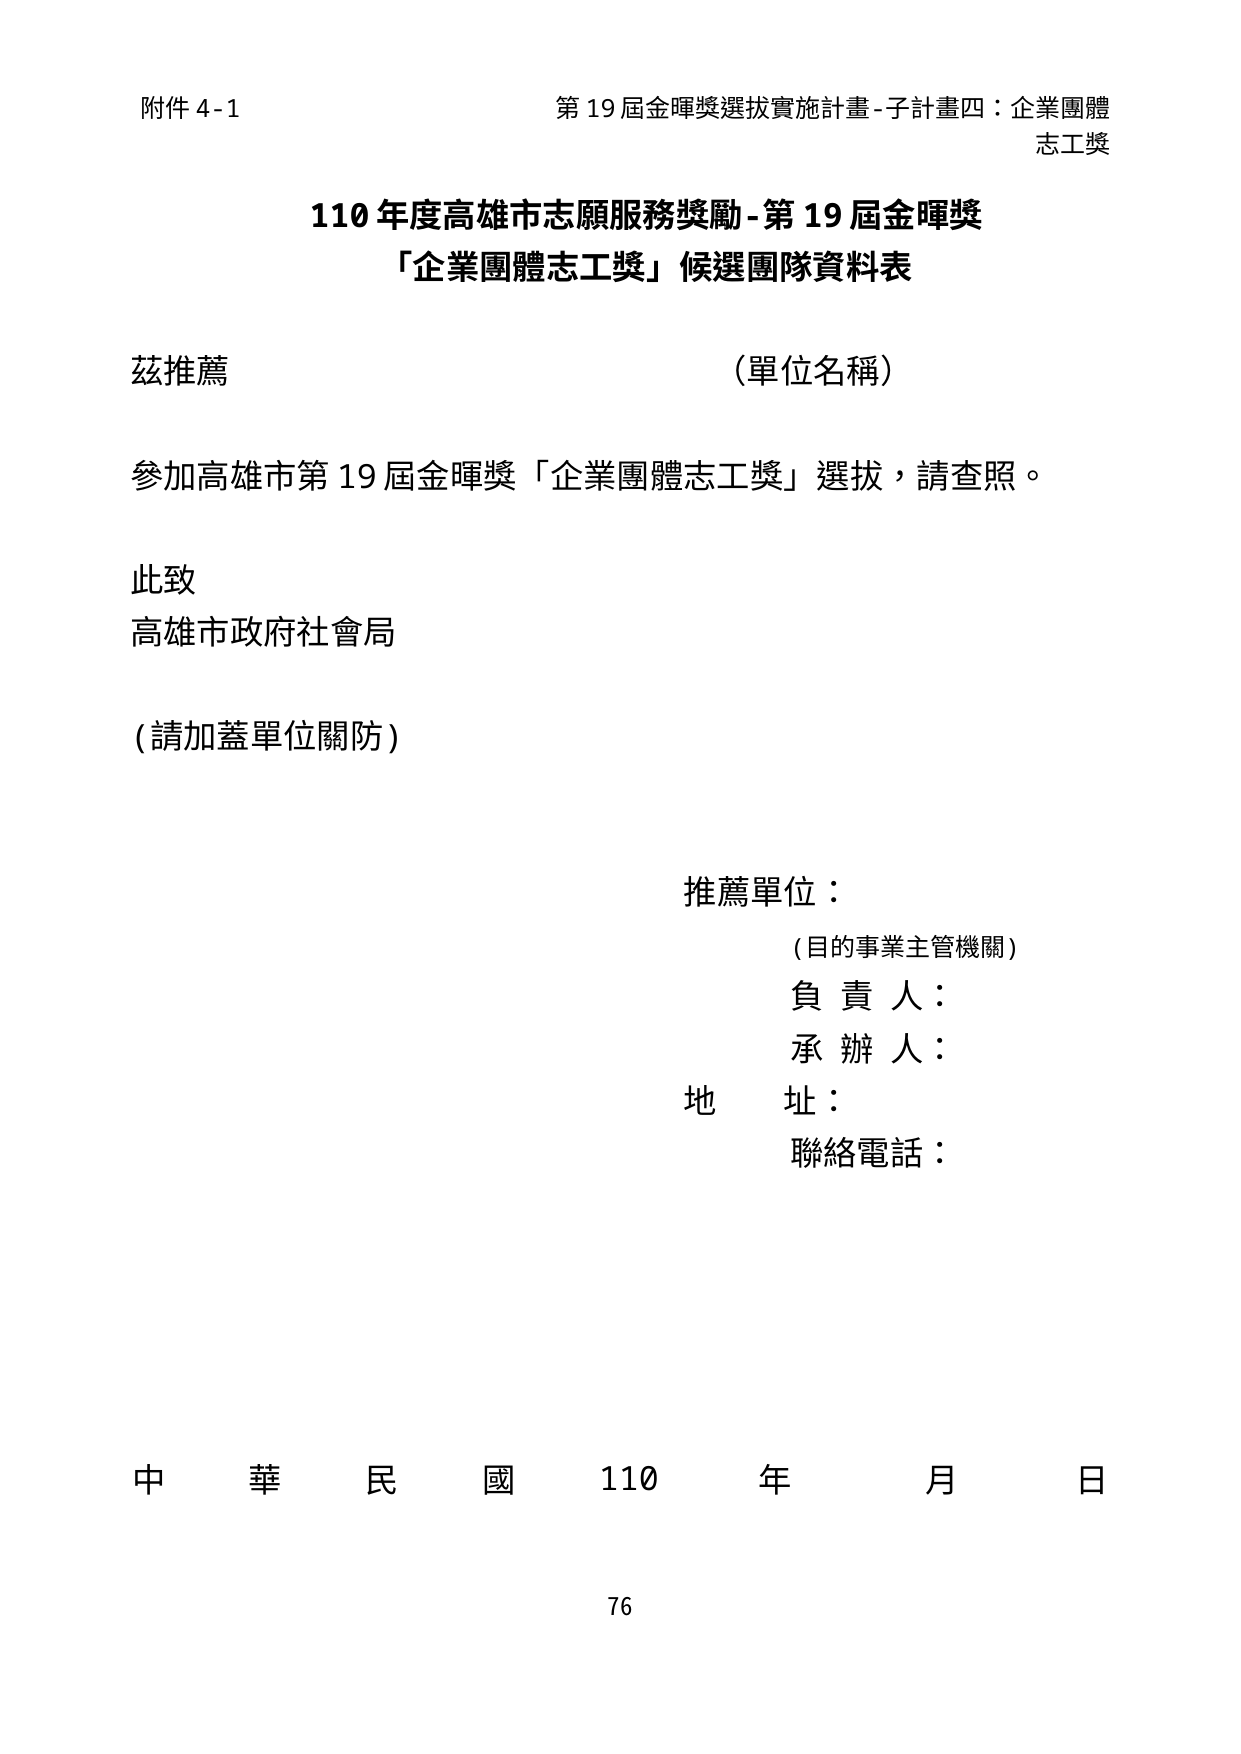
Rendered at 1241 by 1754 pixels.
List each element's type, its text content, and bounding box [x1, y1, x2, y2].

text 此致 [130, 551, 1110, 603]
text 高雄市政府社會局 [130, 603, 1110, 655]
text 聯絡電話： [130, 1123, 1110, 1176]
text 中 華 民 國 110 年 月 日 [130, 1436, 1110, 1498]
text 地 址： [130, 1071, 1110, 1123]
text (目的事業主管機關) [130, 915, 1110, 967]
text 茲推薦 （單位名稱） [130, 342, 1110, 394]
text 「企業團體志工獎」候選團隊資料表 [130, 238, 1162, 290]
text (請加蓋單位關防) [130, 707, 981, 759]
text 承 辦 人： [130, 1019, 1110, 1071]
text 推薦單位： [130, 863, 1046, 915]
text 負 責 人： [130, 967, 1110, 1019]
text 110年度高雄市志願服務獎勵-第19屆金暉獎 [130, 186, 1162, 238]
text 參加高雄市第19屆金暉獎「企業團體志工獎」選拔，請查照。 [130, 446, 1138, 498]
